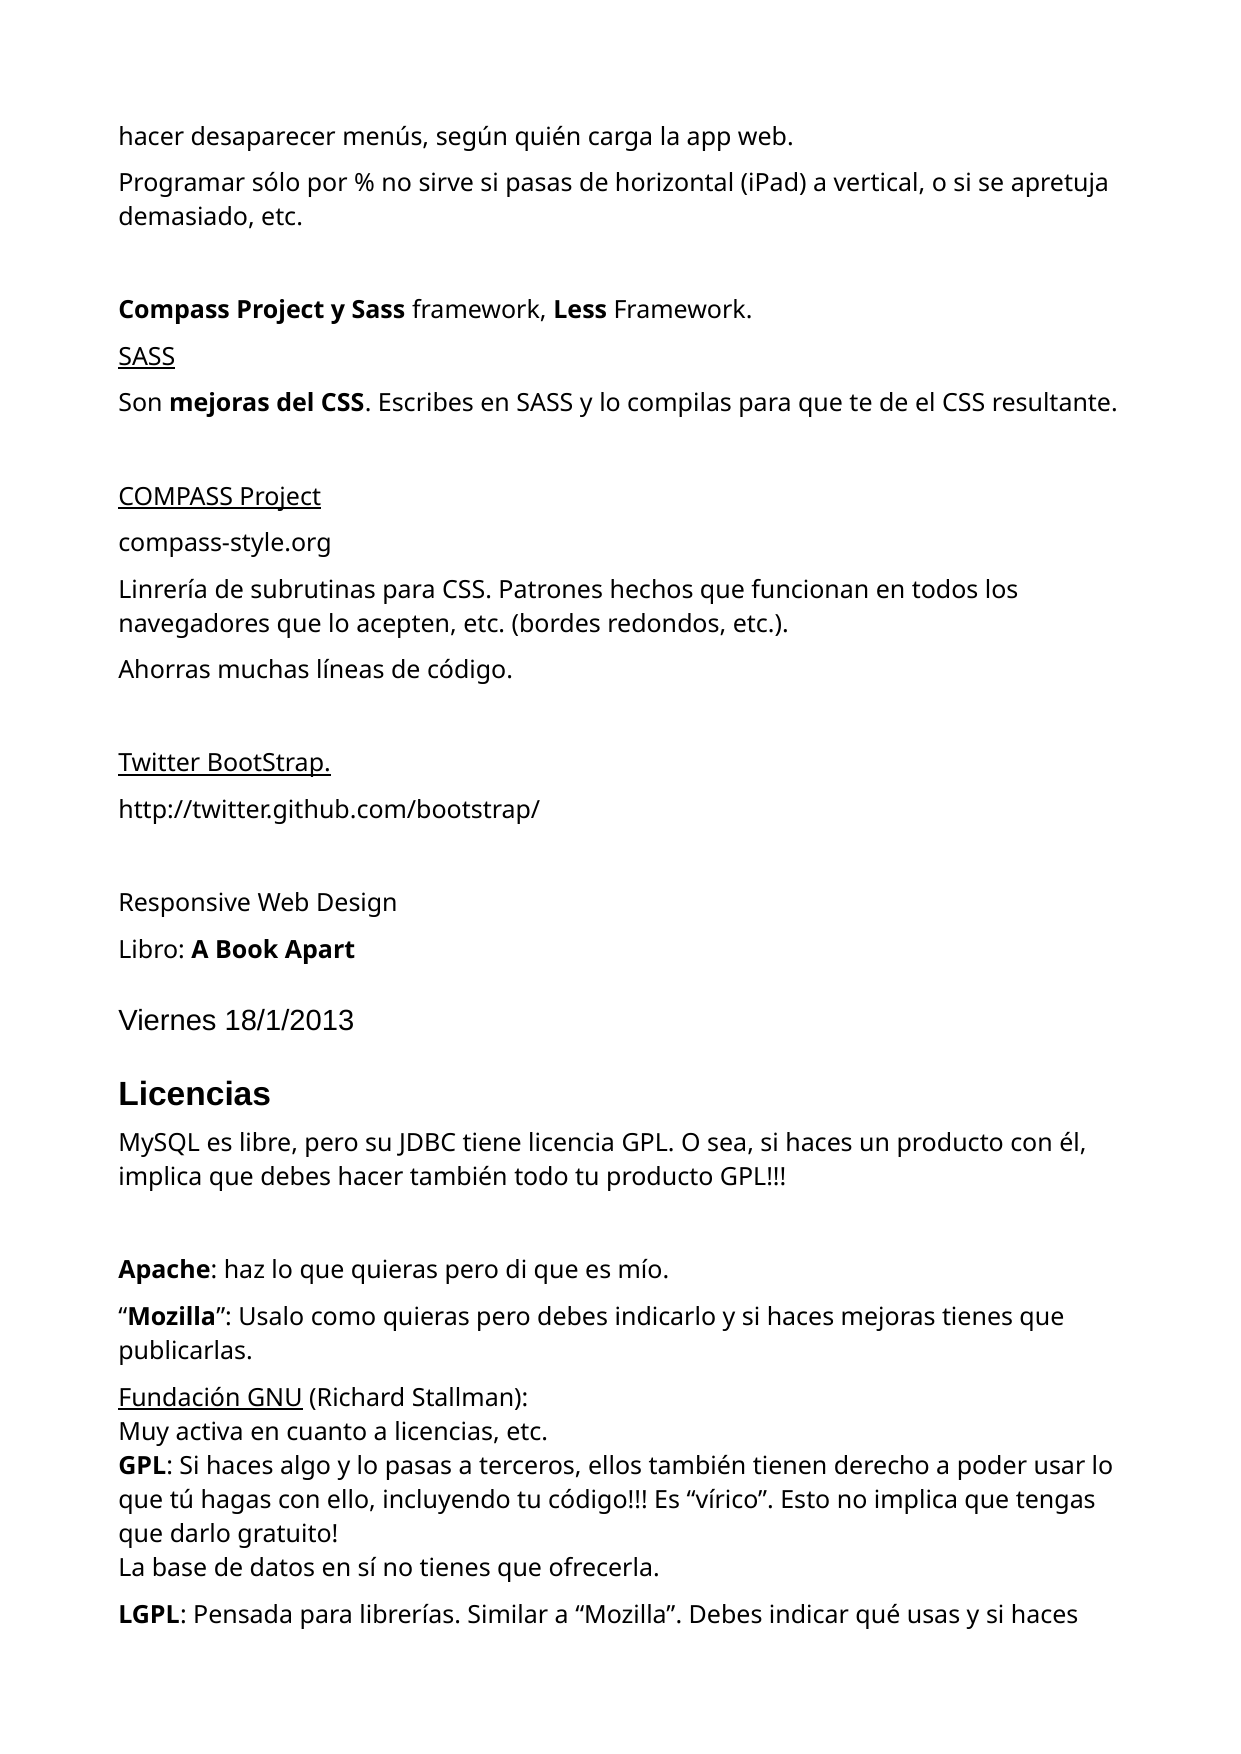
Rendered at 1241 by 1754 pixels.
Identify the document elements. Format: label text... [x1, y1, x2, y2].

text “Mozilla”: Usalo como quieras pero debes indicarlo y si haces mejoras tienes que publicarlas. [118, 1299, 1122, 1367]
text Fundación GNU (Richard Stallman): Muy activa en cuanto a licencias, etc. GPL: Si haces algo y lo pasas a terceros, ellos también tienen derecho a poder usar lo que tú hagas con ello, incluyendo tu código!!! Es “vírico”. Esto no implica que tengas que darlo gratuito! La base de datos en sí no tienes que ofrecerla. [118, 1379, 1122, 1584]
subtitle Licencias [118, 1074, 1122, 1112]
text Son mejoras del CSS. Escribes en SASS y lo compilas para que te de el CSS resultante. [118, 385, 1122, 419]
text COMPASS Project [118, 478, 1122, 512]
text Responsive Web Design [118, 885, 1122, 919]
text Apache: haz lo que quieras pero di que es mío. [118, 1252, 1122, 1286]
text Libro: A Book Apart [118, 931, 1122, 965]
text compass-style.org [118, 525, 1122, 559]
text LGPL: Pensada para librerías. Similar a “Mozilla”. Debes indicar qué usas y si haces [118, 1596, 1122, 1630]
text Twitter BootStrap. [118, 745, 1122, 779]
text hacer desaparecer menús, según quién carga la app web. [118, 118, 1122, 152]
text MySQL es libre, pero su JDBC tiene licencia GPL. O sea, si haces un producto con él, implica que debes hacer también todo tu producto GPL!!! [118, 1125, 1122, 1193]
subtitle Viernes 18/1/2013 [118, 1003, 1122, 1036]
text Linrería de subrutinas para CSS. Patrones hechos que funcionan en todos los navegadores que lo acepten, etc. (bordes redondos, etc.). [118, 571, 1122, 639]
text Programar sólo por % no sirve si pasas de horizontal (iPad) a vertical, o si se apretuja demasiado, etc. [118, 165, 1122, 233]
text Compass Project y Sass framework, Less Framework. [118, 292, 1122, 326]
text http://twitter.github.com/bootstrap/ [118, 792, 1122, 826]
text Ahorras muchas líneas de código. [118, 652, 1122, 686]
text SASS [118, 338, 1122, 372]
